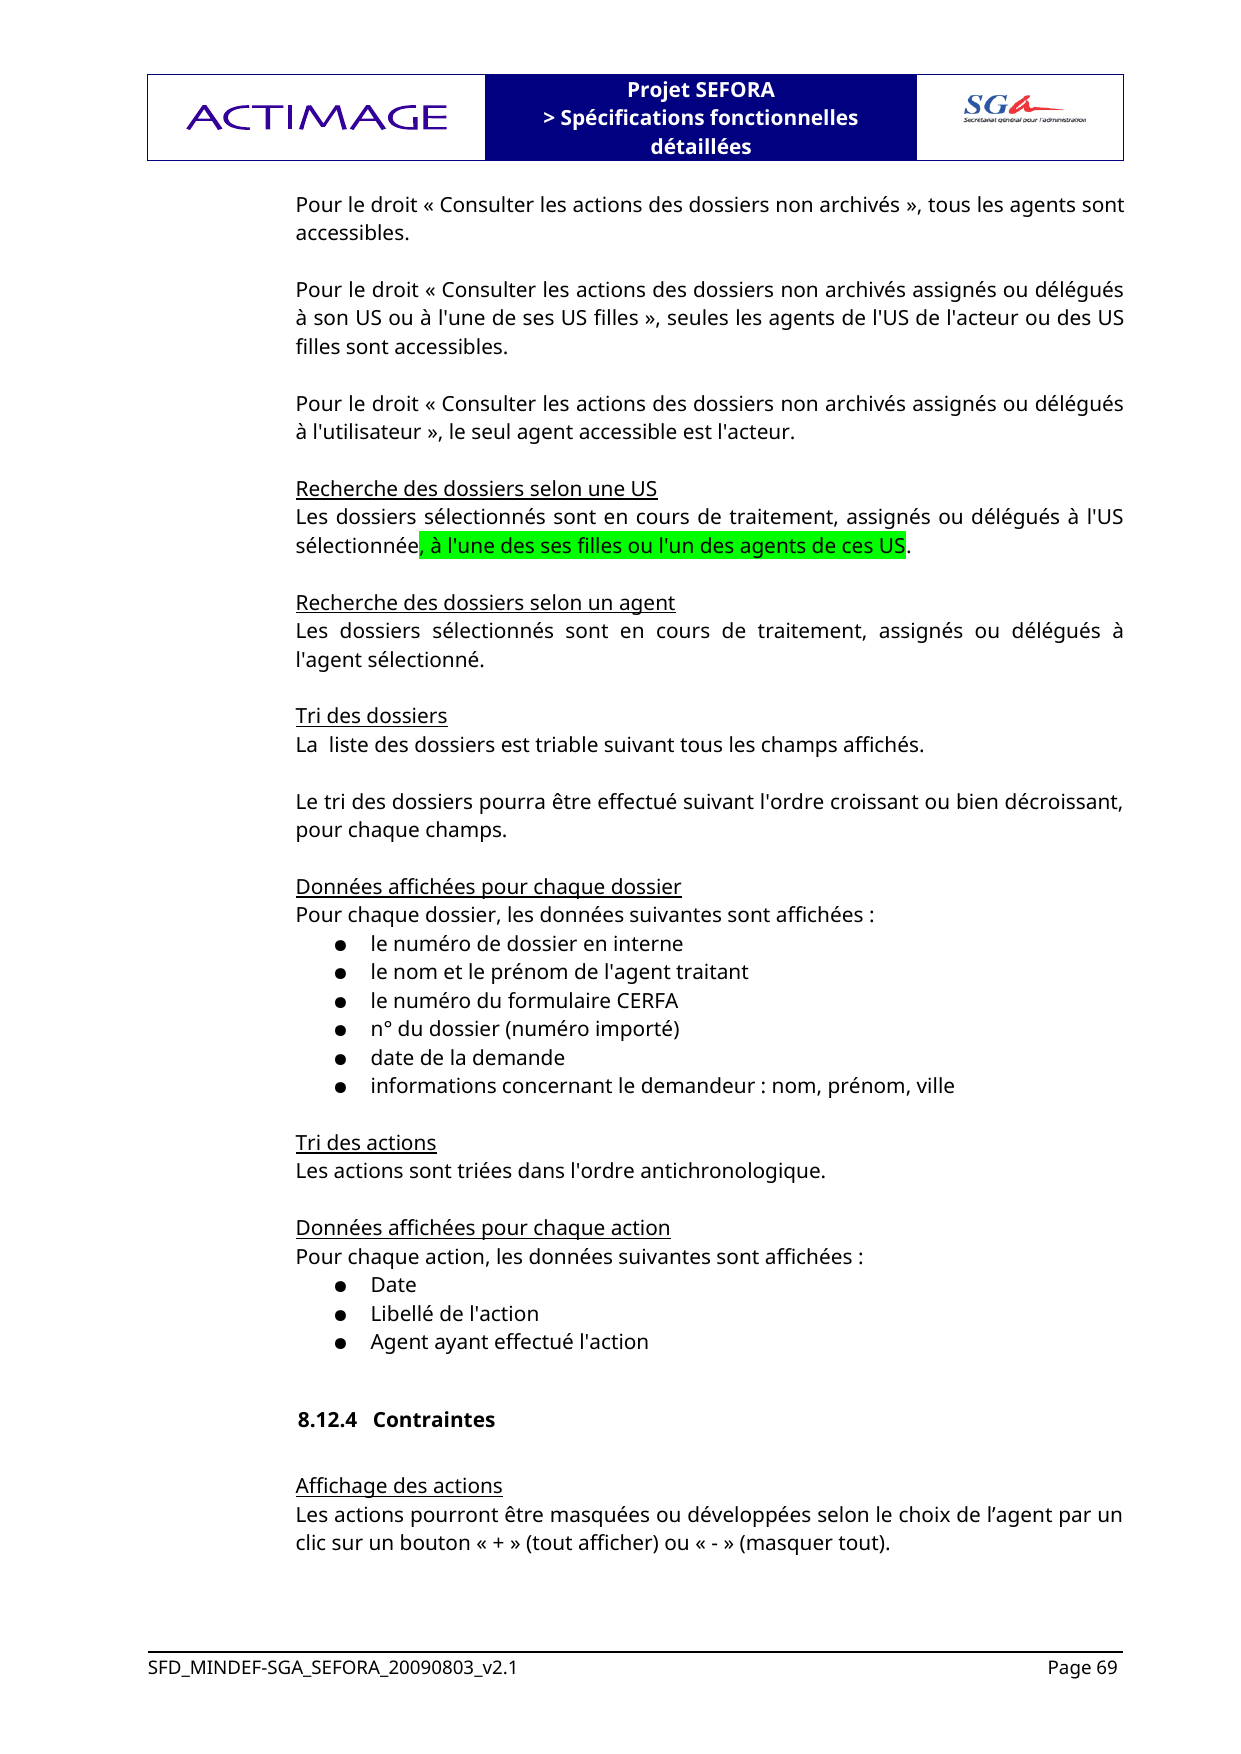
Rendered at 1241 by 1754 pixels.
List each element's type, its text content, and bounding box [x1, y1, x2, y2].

text Affichage des actions [295, 1472, 1125, 1500]
text Recherche des dossiers selon un agent [295, 588, 1125, 616]
text Les actions sont triées dans l'ordre antichronologique. [295, 1157, 1125, 1185]
text Pour le droit « Consulter les actions des dossiers non archivés », tous les agents sont accessibles. [295, 190, 1125, 247]
text Pour le droit « Consulter les actions des dossiers non archivés assignés ou délégués à son US ou à l'une de ses US filles », seules les agents de l'US de l'acteur ou des US filles sont accessibles. [295, 275, 1125, 360]
text Données affichées pour chaque dossier [295, 872, 1125, 901]
text Les actions pourront être masquées ou développées selon le choix de l’agent par un clic sur un bouton « + » (tout afficher) ou « - » (masquer tout). [295, 1500, 1125, 1557]
text Recherche des dossiers selon une US [295, 474, 1125, 502]
text Le tri des dossiers pourra être effectué suivant l'ordre croissant ou bien décroissant, pour chaque champs. [295, 787, 1125, 844]
text Tri des dossiers [295, 702, 1125, 730]
list informations concernant le demandeur : nom, prénom, ville [333, 1071, 1125, 1100]
list le nom et le prénom de l'agent traitant [333, 957, 1125, 986]
picture [953, 80, 1102, 141]
text Pour chaque action, les données suivantes sont affichées : [295, 1242, 1125, 1270]
text Données affichées pour chaque action [295, 1213, 1125, 1242]
text La liste des dossiers est triable suivant tous les champs affichés. [295, 730, 1125, 758]
list n° du dossier (numéro importé) [333, 1014, 1125, 1043]
text Pour chaque dossier, les données suivantes sont affichées : [295, 901, 1125, 929]
text Pour le droit « Consulter les actions des dossiers non archivés assignés ou délégués à l'utilisateur », le seul agent accessible est l'acteur. [295, 389, 1125, 446]
list Libellé de l'action [333, 1299, 1125, 1327]
text Tri des actions [295, 1128, 1125, 1157]
list Date [333, 1270, 1125, 1299]
text Les dossiers sélectionnés sont en cours de traitement, assignés ou délégués à l'US sélectionnée, à l'une des ses filles ou l'un des agents de ces US. [295, 502, 1125, 559]
list le numéro du formulaire CERFA [333, 986, 1125, 1014]
text Les dossiers sélectionnés sont en cours de traitement, assignés ou délégués à l'agent sélectionné. [295, 616, 1125, 673]
list date de la demande [333, 1043, 1125, 1071]
list le numéro de dossier en interne [333, 929, 1125, 957]
list Agent ayant effectué l'action [333, 1327, 1125, 1356]
subtitle Contraintes [298, 1406, 1125, 1434]
